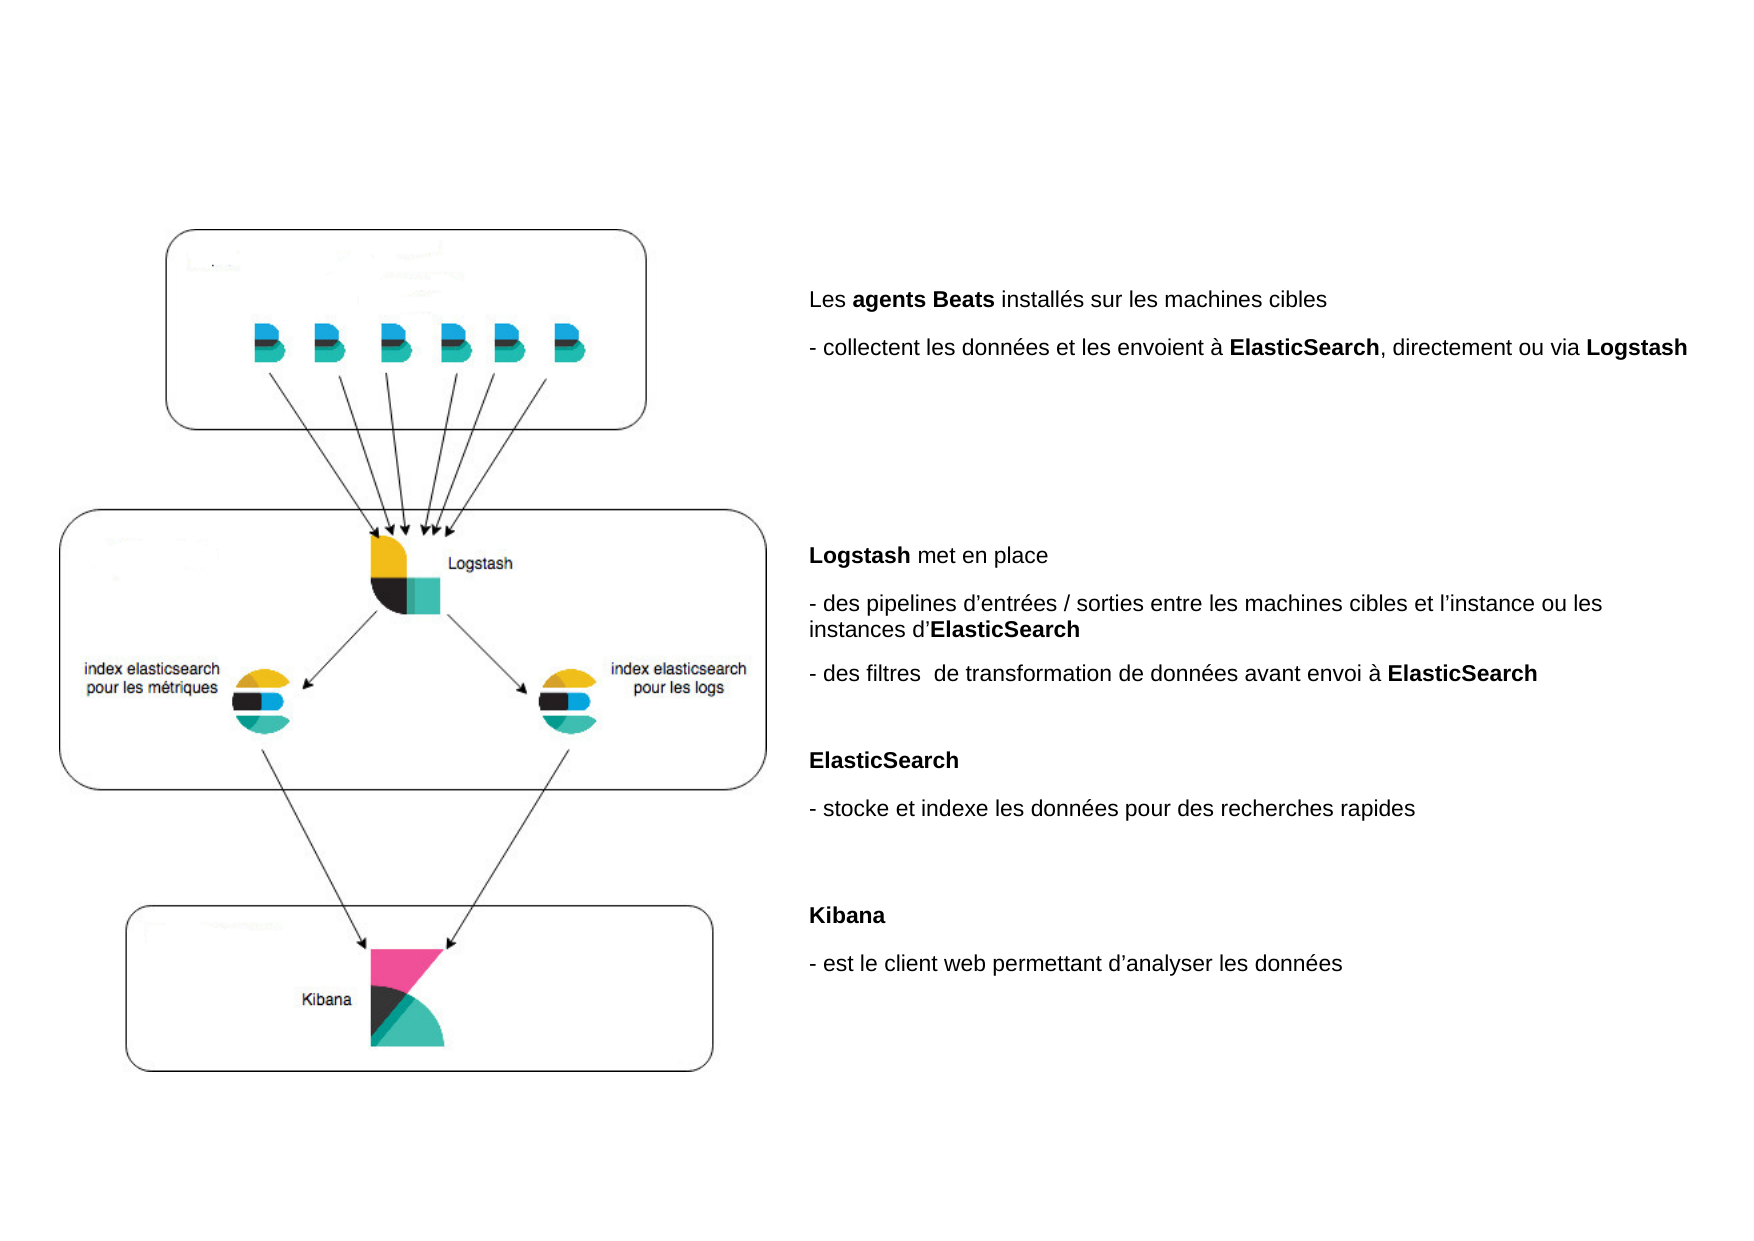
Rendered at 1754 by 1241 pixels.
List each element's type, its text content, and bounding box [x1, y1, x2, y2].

text Les agents Beats installés sur les machines cibles [767, 286, 1695, 313]
text - des filtres de transformation de données avant envoi à ElasticSearch [767, 660, 1695, 687]
text Logstash met en place [767, 542, 1695, 568]
text - collectent les données et les envoient à ElasticSearch, directement ou via Logstash [767, 334, 1695, 361]
text ElasticSearch [767, 747, 1695, 773]
text - des pipelines d’entrées / sorties entre les machines cibles et l’instance ou les instances d’ElasticSearch [767, 590, 1695, 643]
text Kibana [767, 902, 1695, 928]
picture [59, 229, 767, 1072]
text - stocke et indexe les données pour des recherches rapides [767, 795, 1695, 821]
text - est le client web permettant d’analyser les données [767, 949, 1695, 976]
